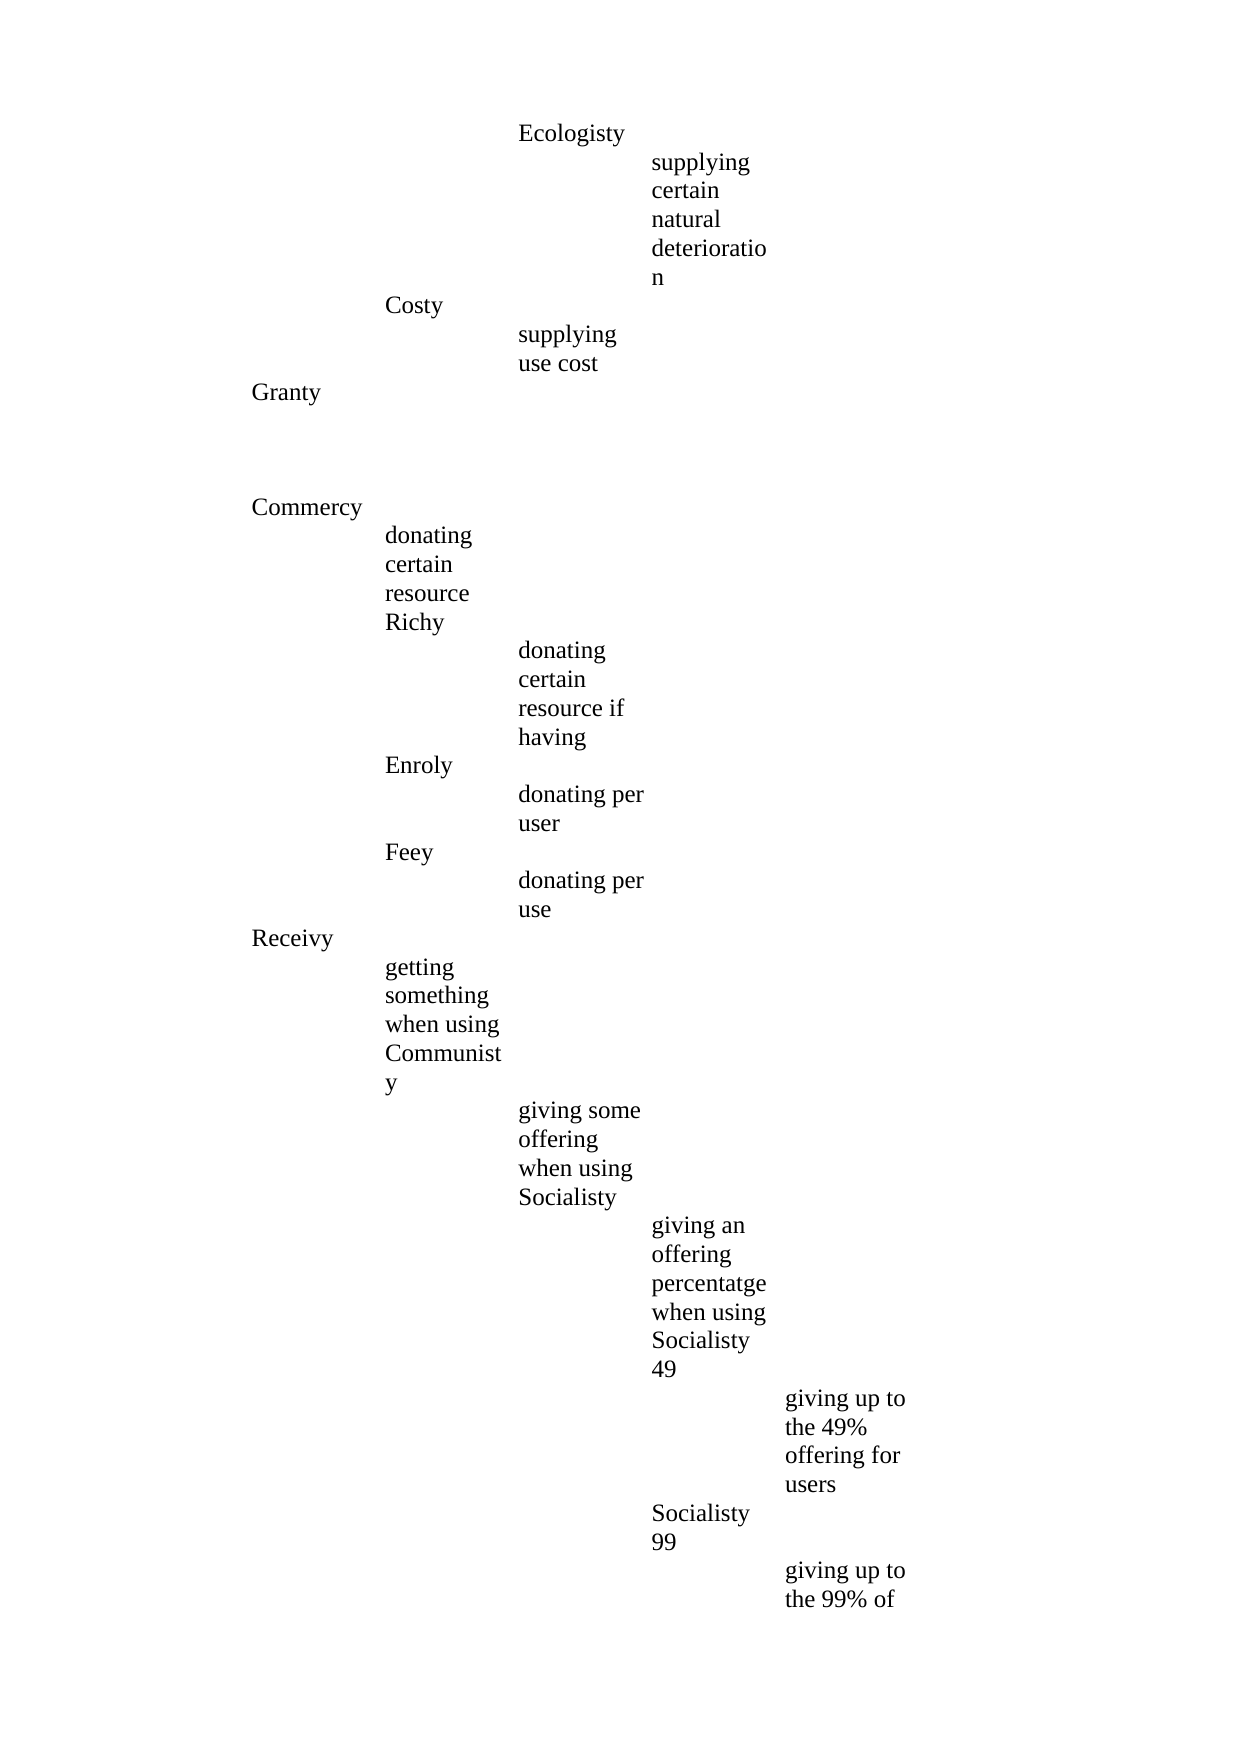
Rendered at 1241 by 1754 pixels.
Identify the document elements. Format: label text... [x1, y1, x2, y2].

table_cell [915, 1182, 1048, 1211]
table_cell [248, 1383, 382, 1498]
table_cell [915, 952, 1048, 1038]
table_cell [515, 1326, 648, 1383]
table_cell Ecologisty [515, 118, 648, 147]
table_cell [382, 923, 515, 952]
table_cell [1048, 923, 1182, 952]
table_cell [112, 406, 248, 492]
table_cell [248, 319, 382, 377]
table_cell [382, 147, 515, 291]
table_cell [248, 636, 382, 751]
table_cell [915, 1211, 1048, 1326]
table_cell [1048, 1182, 1182, 1211]
table_cell [648, 636, 782, 751]
table_cell [382, 1326, 515, 1383]
table_cell [248, 291, 382, 319]
table_cell [915, 1383, 1048, 1498]
table_cell [112, 923, 248, 952]
table_cell [112, 1182, 248, 1211]
table_cell [915, 779, 1048, 837]
table_cell [112, 952, 248, 1038]
table_cell [648, 291, 782, 319]
table_cell Enroly [382, 751, 515, 779]
table_cell [112, 1326, 248, 1383]
table_cell [1048, 1326, 1182, 1383]
table_cell [648, 1182, 782, 1211]
table_cell [112, 636, 248, 751]
table_cell [915, 636, 1048, 751]
table_cell supplying certain natural deterioration [648, 147, 782, 291]
table_cell [648, 1556, 782, 1613]
table_cell [1048, 607, 1182, 636]
table_cell [915, 377, 1048, 406]
table_cell [112, 291, 248, 319]
table_cell [515, 492, 648, 521]
table_cell getting something when using [382, 952, 515, 1038]
table_cell [648, 1038, 782, 1096]
table_cell [1048, 406, 1182, 492]
table_cell [915, 1038, 1048, 1096]
table_cell [648, 118, 782, 147]
table_cell [248, 837, 382, 866]
table_cell [1048, 118, 1182, 147]
table_cell [112, 1383, 248, 1498]
table_cell [112, 521, 248, 607]
table_cell [248, 779, 382, 837]
table_cell [248, 521, 382, 607]
table_cell [1048, 636, 1182, 751]
table_cell [915, 521, 1048, 607]
table_cell [112, 1498, 248, 1556]
table_cell Socialisty 49 [648, 1326, 782, 1383]
table_cell [248, 1096, 382, 1182]
table_cell [515, 607, 648, 636]
table_cell Receivy [248, 923, 382, 952]
table_cell [382, 1096, 515, 1182]
table_cell [782, 1326, 915, 1383]
table_cell [248, 1498, 382, 1556]
table_cell [515, 1383, 648, 1498]
table_cell [648, 492, 782, 521]
table_cell [1048, 1096, 1182, 1182]
table_cell donating certain resource if having [515, 636, 648, 751]
table_cell [782, 923, 915, 952]
table_cell [248, 1211, 382, 1326]
table_cell [382, 1182, 515, 1211]
table_cell [112, 1211, 248, 1326]
table_cell [648, 607, 782, 636]
table_cell [782, 636, 915, 751]
table_cell Communisty [382, 1038, 515, 1096]
table_cell [782, 751, 915, 779]
table_cell [515, 751, 648, 779]
table_cell [112, 837, 248, 866]
table_cell [515, 147, 648, 291]
table_cell Socialisty [515, 1182, 648, 1211]
table_cell [515, 521, 648, 607]
table_cell [915, 837, 1048, 866]
table_cell [248, 147, 382, 291]
table_cell [382, 1556, 515, 1613]
table_cell [382, 377, 515, 406]
table_cell [782, 1096, 915, 1182]
table_cell [1048, 837, 1182, 866]
table_cell [515, 1211, 648, 1326]
table_cell [1048, 1383, 1182, 1498]
table_cell supplying use cost [515, 319, 648, 377]
table_cell [915, 607, 1048, 636]
table_cell [515, 406, 648, 492]
table_cell [248, 1038, 382, 1096]
table_cell [1048, 751, 1182, 779]
table_cell [248, 1182, 382, 1211]
table_cell [112, 607, 248, 636]
table_cell giving some offering when using [515, 1096, 648, 1182]
table_cell Costy [382, 291, 515, 319]
table_cell [382, 406, 515, 492]
table_cell Richy [382, 607, 515, 636]
table_cell giving up to the 99% of [782, 1556, 915, 1613]
table_cell [112, 147, 248, 291]
table_cell [782, 406, 915, 492]
table_cell [1048, 377, 1182, 406]
table_cell [382, 492, 515, 521]
table_cell [915, 1556, 1048, 1613]
table_cell [782, 377, 915, 406]
table_cell [112, 751, 248, 779]
table_cell [1048, 1556, 1182, 1613]
table_cell [515, 291, 648, 319]
table_cell [648, 751, 782, 779]
table_cell [782, 492, 915, 521]
table_cell [1048, 952, 1182, 1038]
table_cell [112, 1038, 248, 1096]
table_cell [112, 118, 248, 147]
table_cell [782, 837, 915, 866]
table_cell [112, 866, 248, 923]
table_cell [648, 923, 782, 952]
table_cell [1048, 1038, 1182, 1096]
table_cell [648, 952, 782, 1038]
table_cell [382, 118, 515, 147]
table_cell [782, 521, 915, 607]
table_cell donating per user [515, 779, 648, 837]
table_cell Granty [248, 377, 382, 406]
table_cell [112, 779, 248, 837]
table_cell [915, 118, 1048, 147]
table_cell [112, 377, 248, 406]
table_cell [648, 377, 782, 406]
table_cell [1048, 492, 1182, 521]
table_cell [782, 607, 915, 636]
table_cell [648, 1383, 782, 1498]
table_cell [915, 291, 1048, 319]
table_cell [248, 952, 382, 1038]
table_cell [1048, 779, 1182, 837]
table_cell [382, 779, 515, 837]
table_cell donating certain resource [382, 521, 515, 607]
table_cell [382, 1211, 515, 1326]
table_cell [382, 319, 515, 377]
table_cell [648, 1096, 782, 1182]
table_cell [915, 1096, 1048, 1182]
table_cell giving up to the 49% offering for users [782, 1383, 915, 1498]
table_cell [648, 521, 782, 607]
table_cell [648, 866, 782, 923]
table_cell [112, 492, 248, 521]
table_cell [1048, 291, 1182, 319]
table_cell [515, 1498, 648, 1556]
table_cell [382, 636, 515, 751]
table_cell [915, 923, 1048, 952]
table_cell donating per use [515, 866, 648, 923]
table_cell [782, 952, 915, 1038]
table_cell [782, 291, 915, 319]
table_cell [1048, 866, 1182, 923]
table_cell [248, 607, 382, 636]
table_cell [648, 319, 782, 377]
table_cell [915, 319, 1048, 377]
table_cell [782, 319, 915, 377]
table_cell [915, 1498, 1048, 1556]
table_cell [782, 1498, 915, 1556]
table_cell [648, 779, 782, 837]
table_cell [515, 837, 648, 866]
table_cell [915, 492, 1048, 521]
table_cell [515, 377, 648, 406]
table_cell [1048, 319, 1182, 377]
table_cell [648, 837, 782, 866]
table_cell [782, 1038, 915, 1096]
table_cell [1048, 1211, 1182, 1326]
table_cell [382, 1383, 515, 1498]
table_cell [1048, 1498, 1182, 1556]
table_cell [1048, 521, 1182, 607]
table_cell [1048, 147, 1182, 291]
table_cell [112, 1556, 248, 1613]
table_cell [782, 118, 915, 147]
table_cell [915, 406, 1048, 492]
table_cell [248, 1326, 382, 1383]
table_cell [782, 779, 915, 837]
table_cell [248, 406, 382, 492]
table_cell [915, 1326, 1048, 1383]
table_cell [782, 866, 915, 923]
table_cell giving an offering percentatge when using [648, 1211, 782, 1326]
table_cell [248, 866, 382, 923]
table_cell [915, 866, 1048, 923]
table_cell Feey [382, 837, 515, 866]
table_cell [515, 923, 648, 952]
table_cell [915, 147, 1048, 291]
table_cell [782, 1211, 915, 1326]
table_cell Commercy [248, 492, 382, 521]
table_cell [248, 1556, 382, 1613]
table_cell Socialisty 99 [648, 1498, 782, 1556]
table_cell [515, 952, 648, 1038]
table_cell [248, 118, 382, 147]
table_cell [515, 1038, 648, 1096]
table_cell [782, 1182, 915, 1211]
table_cell [382, 1498, 515, 1556]
table_cell [648, 406, 782, 492]
table_cell [112, 319, 248, 377]
table_cell [515, 1556, 648, 1613]
table_cell [382, 866, 515, 923]
table_cell [248, 751, 382, 779]
table_cell [112, 1096, 248, 1182]
table_cell [782, 147, 915, 291]
table_cell [915, 751, 1048, 779]
